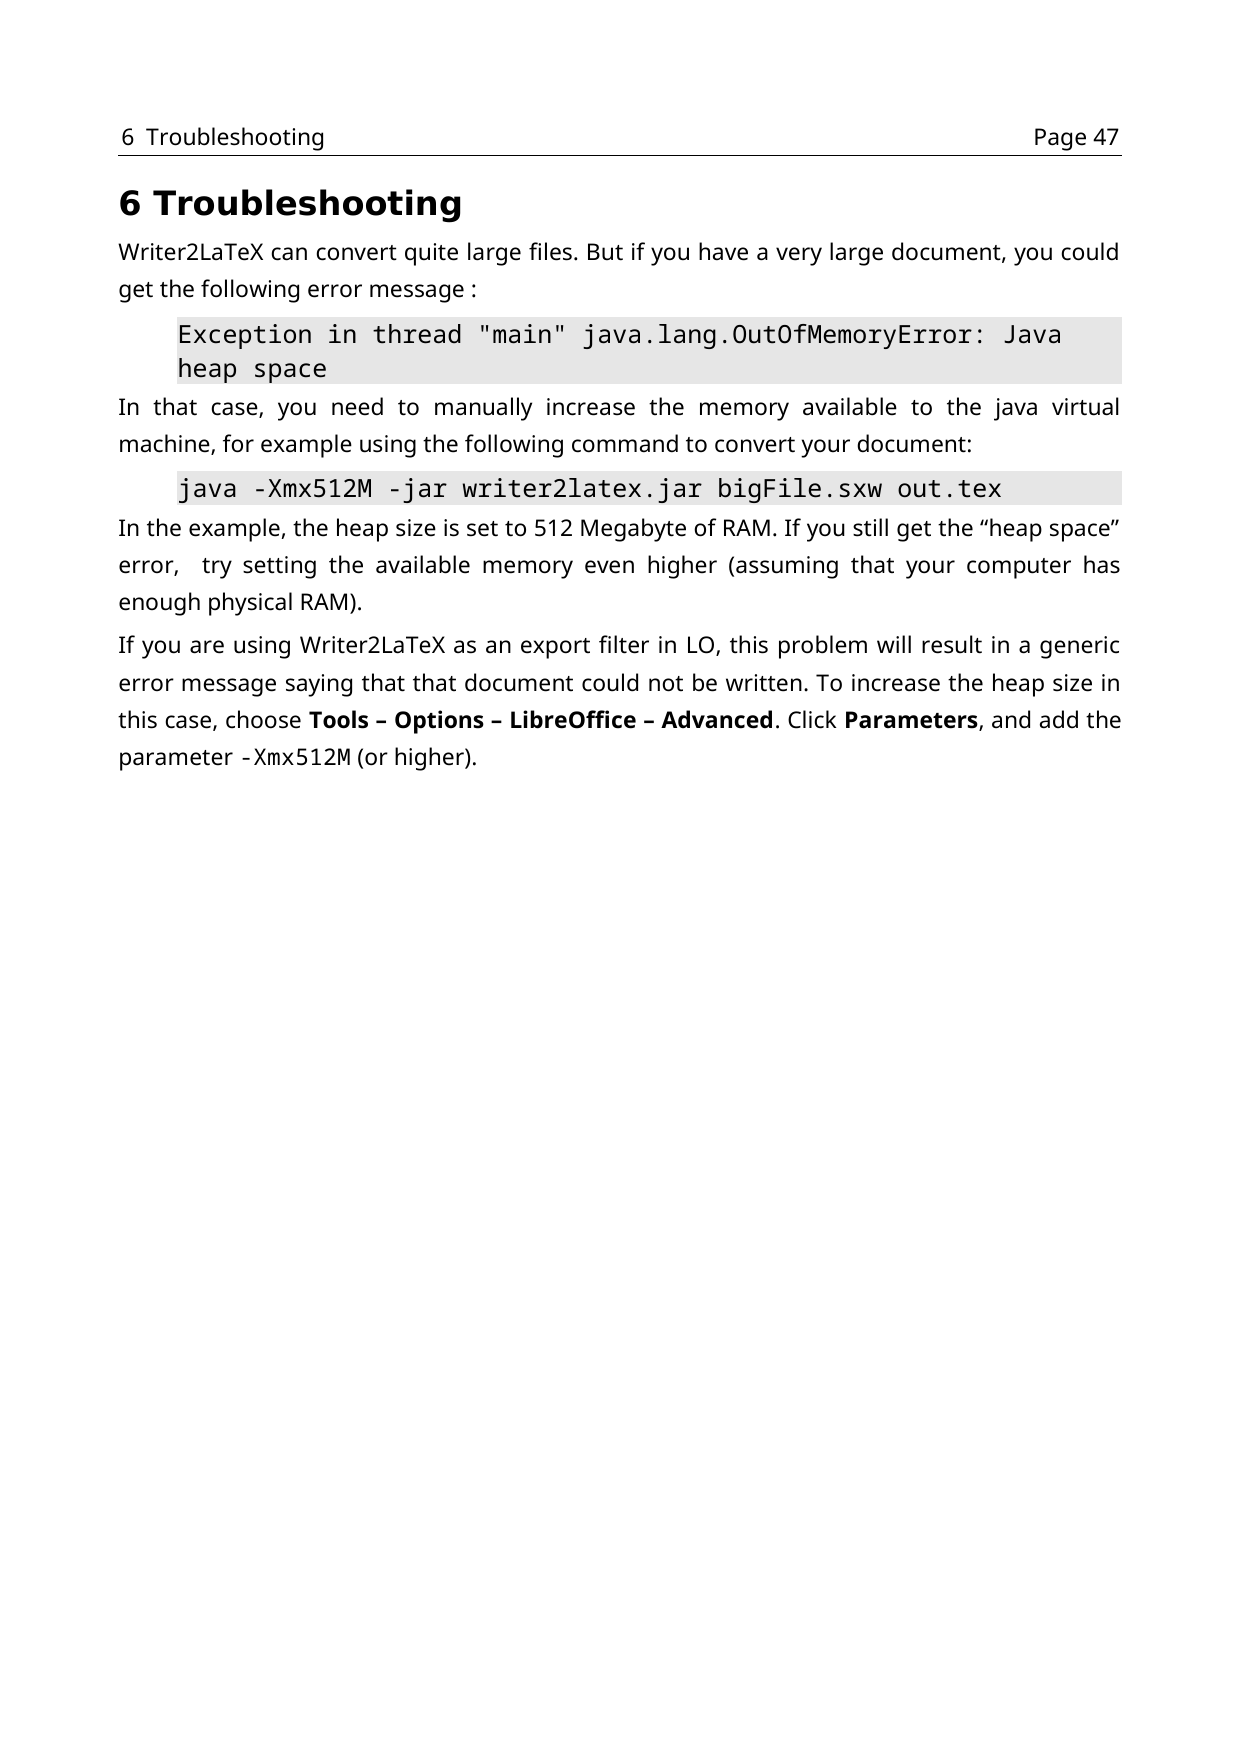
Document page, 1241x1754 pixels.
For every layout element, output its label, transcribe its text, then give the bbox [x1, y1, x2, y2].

text If you are using Writer2LaTeX as an export filter in LO, this problem will result in a generic error message saying that that document could not be written. To increase the heap size in this case, choose Tools – Options – LibreOffice – Advanced. Click Parameters, and add the parameter -Xmx512M (or higher). [118, 629, 1122, 772]
subtitle Troubleshooting [118, 184, 1122, 223]
text java -Xmx512M -jar writer2latex.jar bigFile.sxw out.tex [177, 471, 1122, 505]
text Exception in thread "main" java.lang.OutOfMemoryError: Java heap space [177, 317, 1122, 384]
text Writer2LaTeX can convert quite large files. But if you have a very large document, you could get the following error message : [118, 236, 1122, 304]
text In that case, you need to manually increase the memory available to the java virtual machine, for example using the following command to convert your document: [118, 391, 1122, 459]
text In the example, the heap size is set to 512 Megabyte of RAM. If you still get the “heap space” error, try setting the available memory even higher (assuming that your computer has enough physical RAM). [118, 511, 1122, 617]
